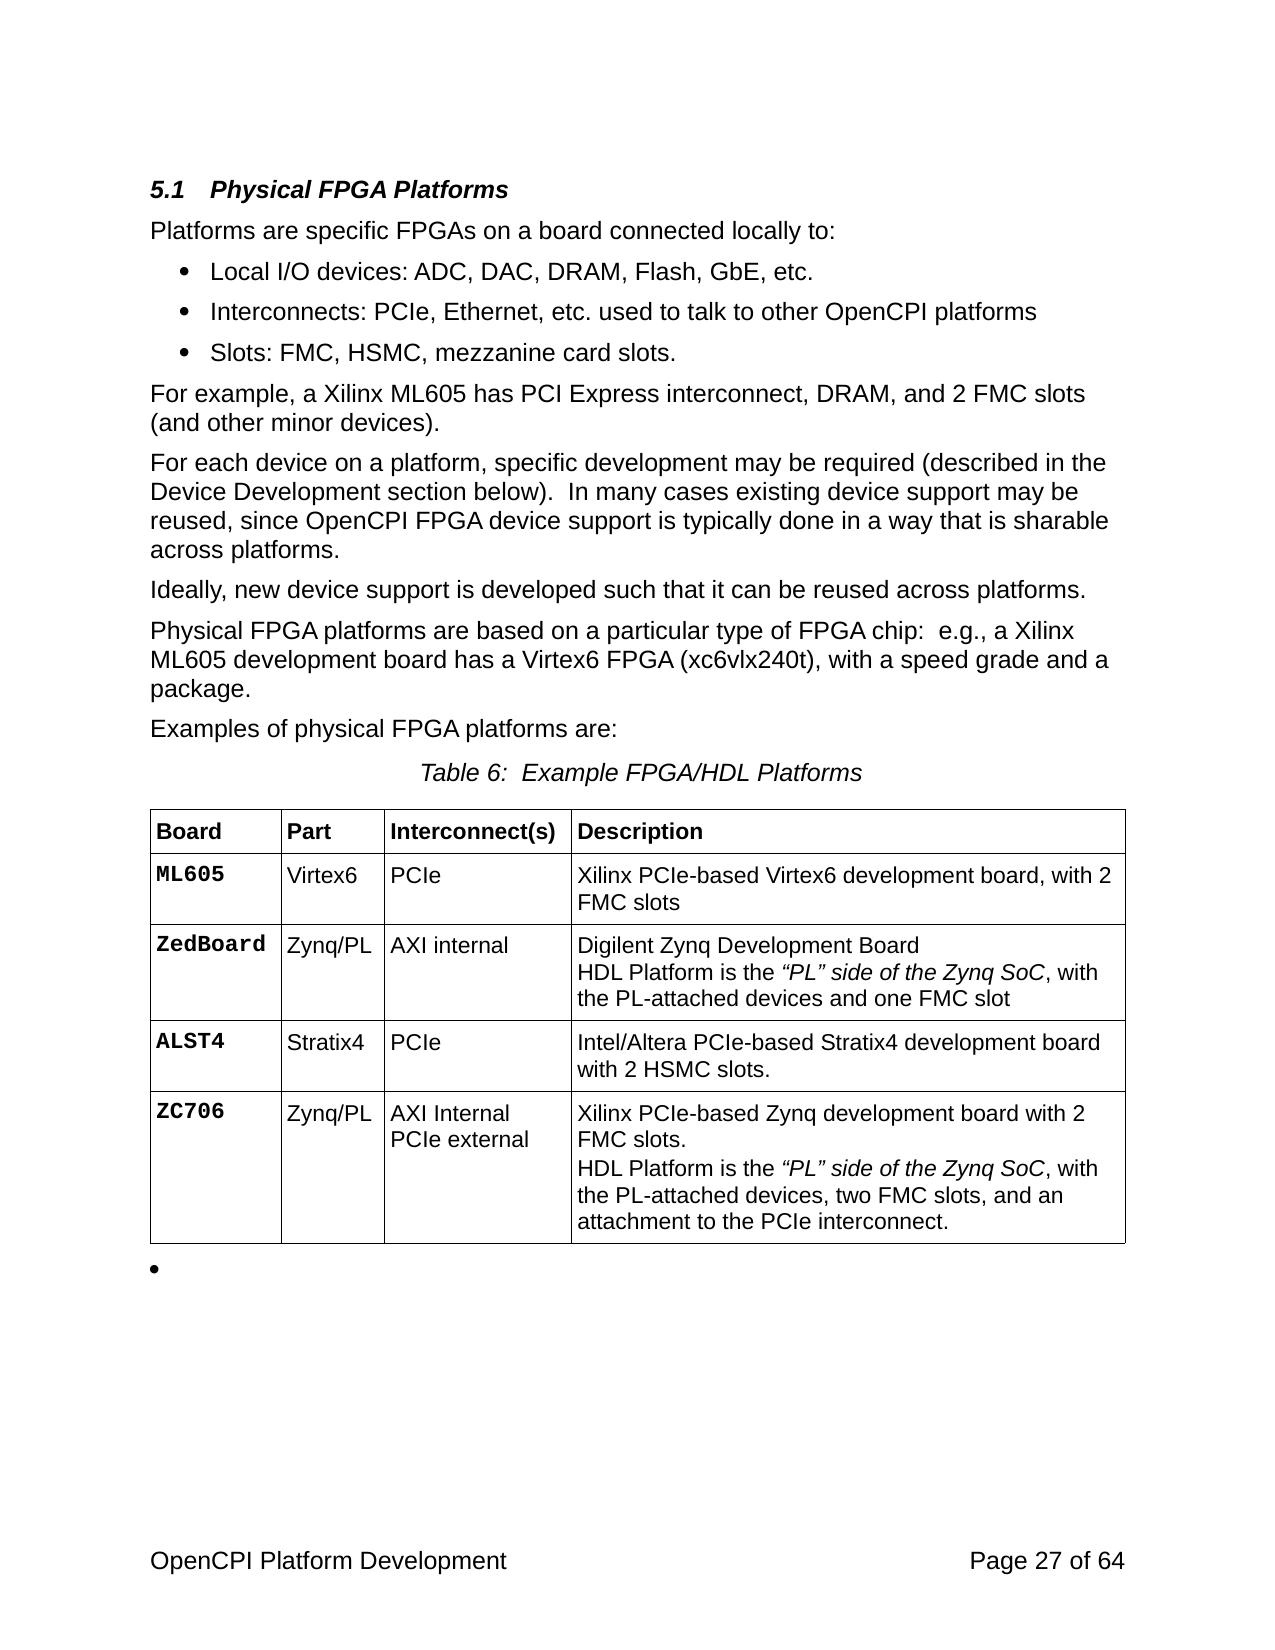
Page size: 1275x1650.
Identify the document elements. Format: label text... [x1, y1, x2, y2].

table_header Board [151, 810, 281, 853]
text Ideally, new device support is developed such that it can be reused across platforms. [150, 575, 1125, 604]
table_cell Xilinx PCIe-based Zynq development board with 2 FMC slots. HDL Platform is the “PL” side of the Zynq SoC, with the PL-attached devices, two FMC slots, and an attachment to the PCIe interconnect. [572, 1092, 1125, 1243]
list Slots: FMC, HSMC, mezzanine card slots. [180, 338, 1125, 367]
table_cell PCIe [385, 1021, 571, 1091]
list Interconnects: PCIe, Ethernet, etc. used to talk to other OpenCPI platforms [180, 297, 1125, 326]
text For each device on a platform, specific development may be required (described in the Device Development section below). In many cases existing device support may be reused, since OpenCPI FPGA device support is typically done in a way that is sharable across platforms. [150, 448, 1125, 563]
table_header Part [282, 810, 384, 853]
table_cell Stratix4 [282, 1021, 384, 1091]
text Physical FPGA platforms are based on a particular type of FPGA chip: e.g., a Xilinx ML605 development board has a Virtex6 FPGA (xc6vlx240t), with a speed grade and a package. [150, 616, 1125, 702]
table_header Description [572, 810, 1125, 853]
table_cell Intel/Altera PCIe-based Stratix4 development board with 2 HSMC slots. [572, 1021, 1125, 1091]
text Table 6: Example FPGA/HDL Platforms [150, 758, 1125, 787]
table_cell PCIe [385, 854, 571, 924]
text For example, a Xilinx ML605 has PCI Express interconnect, DRAM, and 2 FMC slots (and other minor devices). [150, 379, 1125, 436]
table_cell AXI Internal PCIe external [385, 1092, 571, 1243]
table_header Interconnect(s) [385, 810, 571, 853]
list Local I/O devices: ADC, DAC, DRAM, Flash, GbE, etc. [180, 256, 1125, 285]
table_cell ZedBoard [151, 925, 281, 1020]
table_cell Digilent Zynq Development Board HDL Platform is the “PL” side of the Zynq SoC, with the PL-attached devices and one FMC slot [572, 925, 1125, 1020]
table_cell Zynq/PL [282, 1092, 384, 1243]
table_cell ZC706 [151, 1092, 281, 1243]
subtitle Physical FPGA Platforms [150, 175, 1125, 204]
table_cell Xilinx PCIe-based Virtex6 development board, with 2 FMC slots [572, 854, 1125, 924]
text Platforms are specific FPGAs on a board connected locally to: [150, 216, 1125, 244]
table_cell ML605 [151, 854, 281, 924]
table_cell Virtex6 [282, 854, 384, 924]
text Examples of physical FPGA platforms are: [150, 714, 1125, 743]
table_cell ALST4 [151, 1021, 281, 1091]
table_cell Zynq/PL [282, 925, 384, 1020]
table_cell AXI internal [385, 925, 571, 1020]
